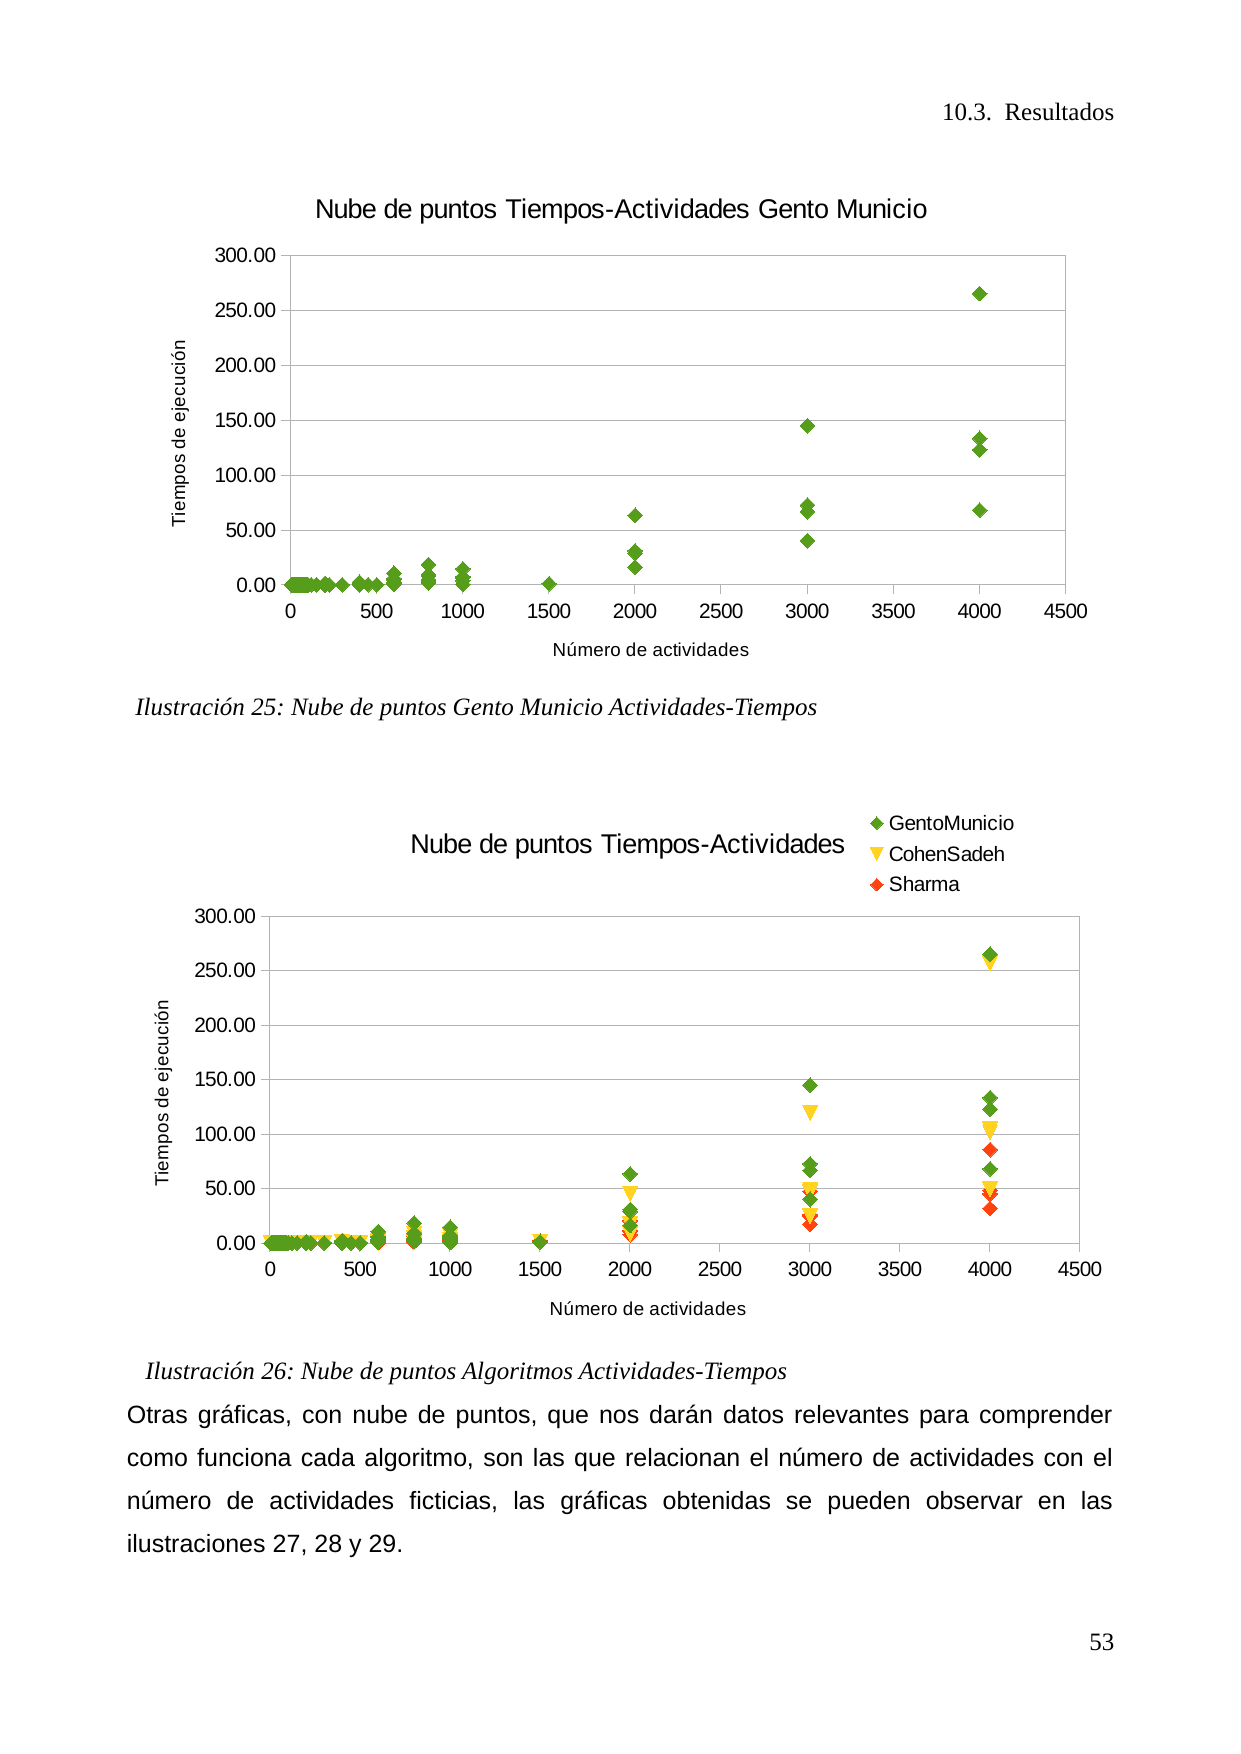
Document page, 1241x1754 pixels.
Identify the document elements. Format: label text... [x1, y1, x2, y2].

text Ilustración 25: Nube de puntos Gento Municio Actividades-Tiempos [135, 692, 1107, 720]
text Ilustración 26: Nube de puntos Algoritmos Actividades-Tiempos [145, 1357, 1111, 1385]
text Otras gráficas, con nube de puntos, que nos darán datos relevantes para comprender como funciona cada algoritmo, son las que relacionan el número de actividades con el número de actividades ficticias, las gráficas obtenidas se pueden observar en las ilustraciones 27, 28 y 29. [127, 1089, 1114, 1558]
